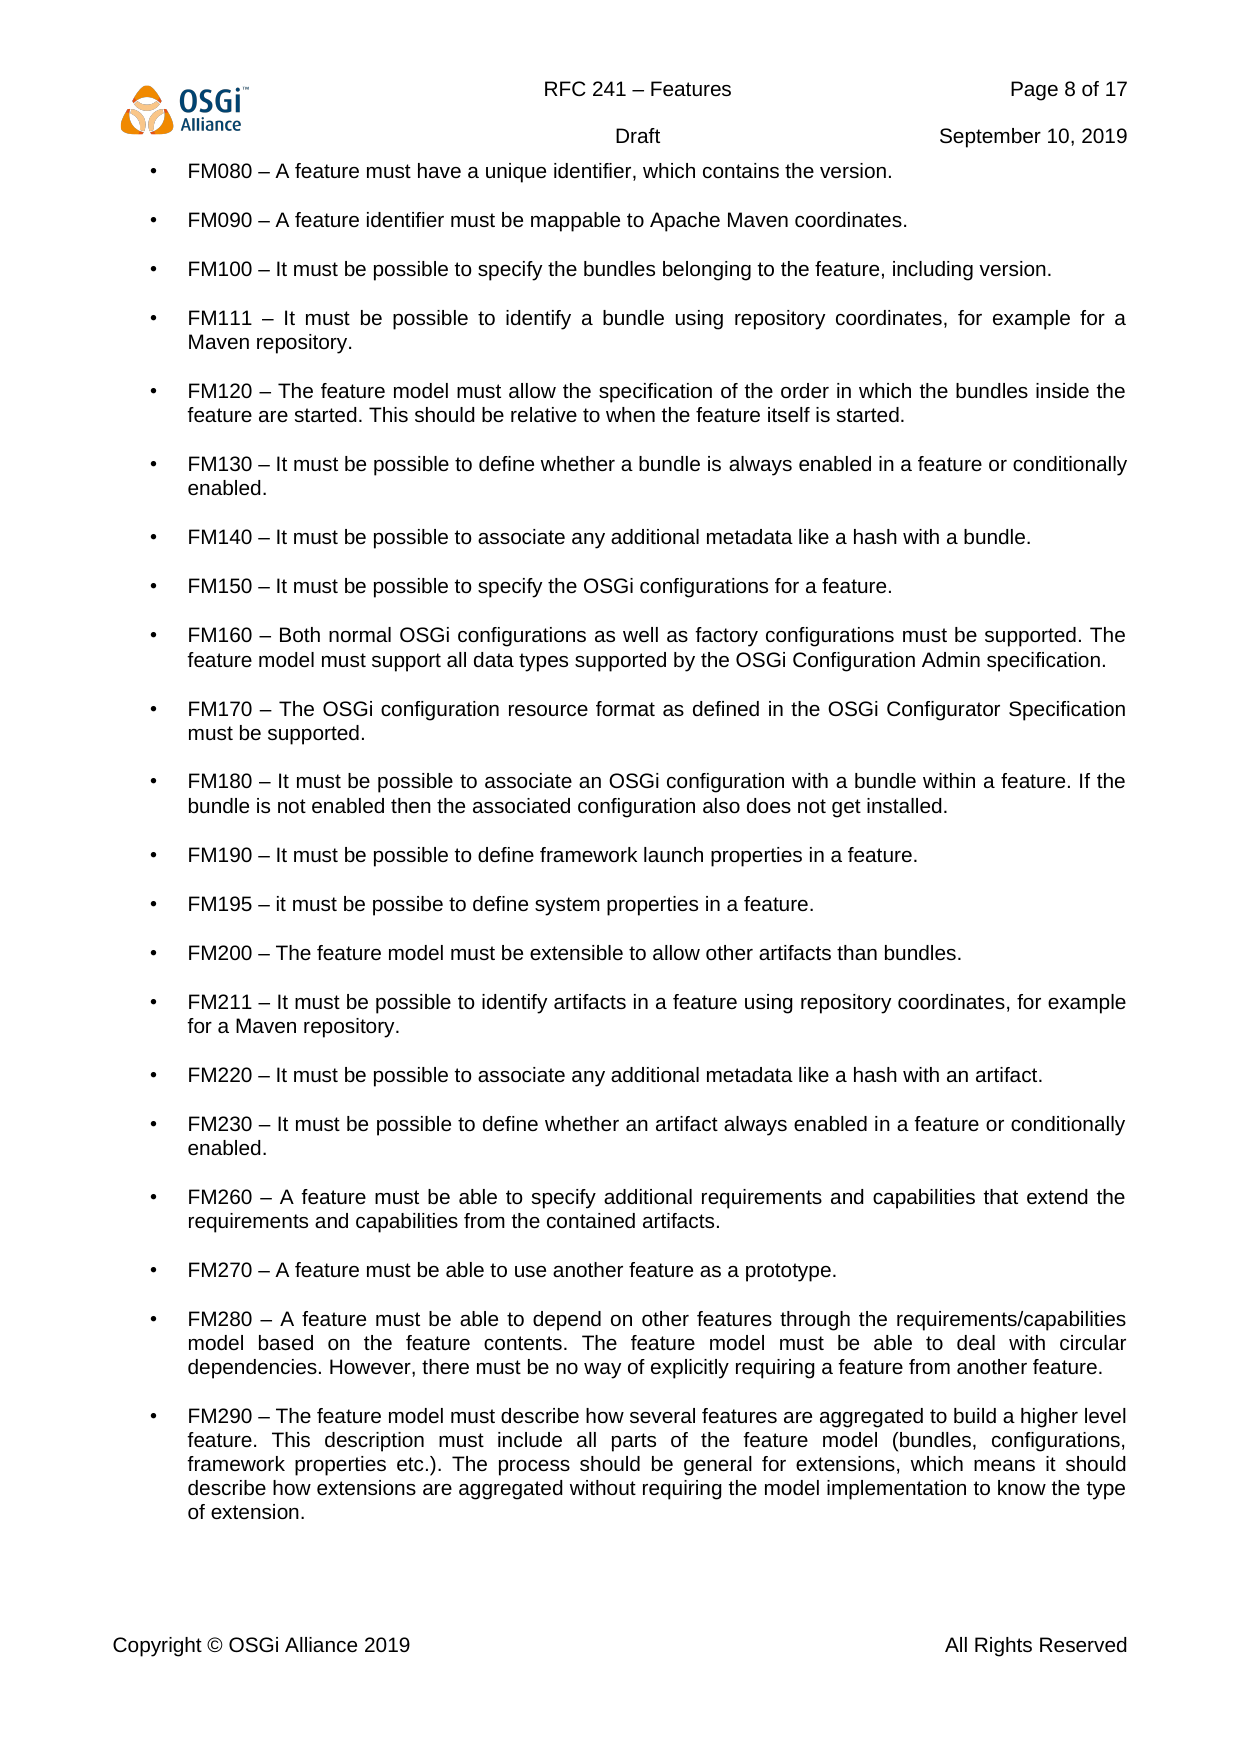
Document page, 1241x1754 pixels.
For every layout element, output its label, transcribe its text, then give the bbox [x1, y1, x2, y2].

list FM170 – The OSGi configuration resource format as defined in the OSGi Configurator Specification must be supported. [150, 696, 1128, 744]
list FM100 – It must be possible to specify the bundles belonging to the feature, including version. [150, 257, 1128, 281]
list FM150 – It must be possible to specify the OSGi configurations for a feature. [150, 574, 1128, 598]
list FM160 – Both normal OSGi configurations as well as factory configurations must be supported. The feature model must support all data types supported by the OSGi Configuration Admin specification. [150, 623, 1128, 671]
list FM280 – A feature must be able to depend on other features through the requirements/capabilities model based on the feature contents. The feature model must be able to deal with circular dependencies. However, there must be no way of explicitly requiring a feature from another feature. [150, 1307, 1128, 1379]
list FM090 – A feature identifier must be mappable to Apache Maven coordinates. [150, 208, 1128, 232]
list FM220 – It must be possible to associate any additional metadata like a hash with an artifact. [150, 1063, 1128, 1087]
list FM180 – It must be possible to associate an OSGi configuration with a bundle within a feature. If the bundle is not enabled then the associated configuration also does not get installed. [150, 769, 1128, 817]
list FM111 – It must be possible to identify a bundle using repository coordinates, for example for a Maven repository. [150, 306, 1128, 354]
list FM140 – It must be possible to associate any additional metadata like a hash with a bundle. [150, 525, 1128, 549]
list FM195 – it must be possibe to define system properties in a feature. [150, 891, 1128, 916]
list FM290 – The feature model must describe how several features are aggregated to build a higher level feature. This description must include all parts of the feature model (bundles, configurations, framework properties etc.). The process should be general for extensions, which means it should describe how extensions are aggregated without requiring the model implementation to know the type of extension. [150, 1404, 1128, 1524]
picture [113, 78, 257, 142]
list FM190 – It must be possible to define framework launch properties in a feature. [150, 842, 1128, 866]
list FM211 – It must be possible to identify artifacts in a feature using repository coordinates, for example for a Maven repository. [150, 989, 1128, 1038]
list FM230 – It must be possible to define whether an artifact always enabled in a feature or conditionally enabled. [150, 1112, 1128, 1160]
list FM080 – A feature must have a unique identifier, which contains the version. [150, 159, 1128, 183]
list FM200 – The feature model must be extensible to allow other artifacts than bundles. [150, 941, 1128, 964]
list FM270 – A feature must be able to use another feature as a prototype. [150, 1258, 1128, 1282]
list FM130 – It must be possible to define whether a bundle is always enabled in a feature or conditionally enabled. [150, 452, 1128, 500]
list FM260 – A feature must be able to specify additional requirements and capabilities that extend the requirements and capabilities from the contained artifacts. [150, 1185, 1128, 1233]
list FM120 – The feature model must allow the specification of the order in which the bundles inside the feature are started. This should be relative to when the feature itself is started. [150, 379, 1128, 427]
